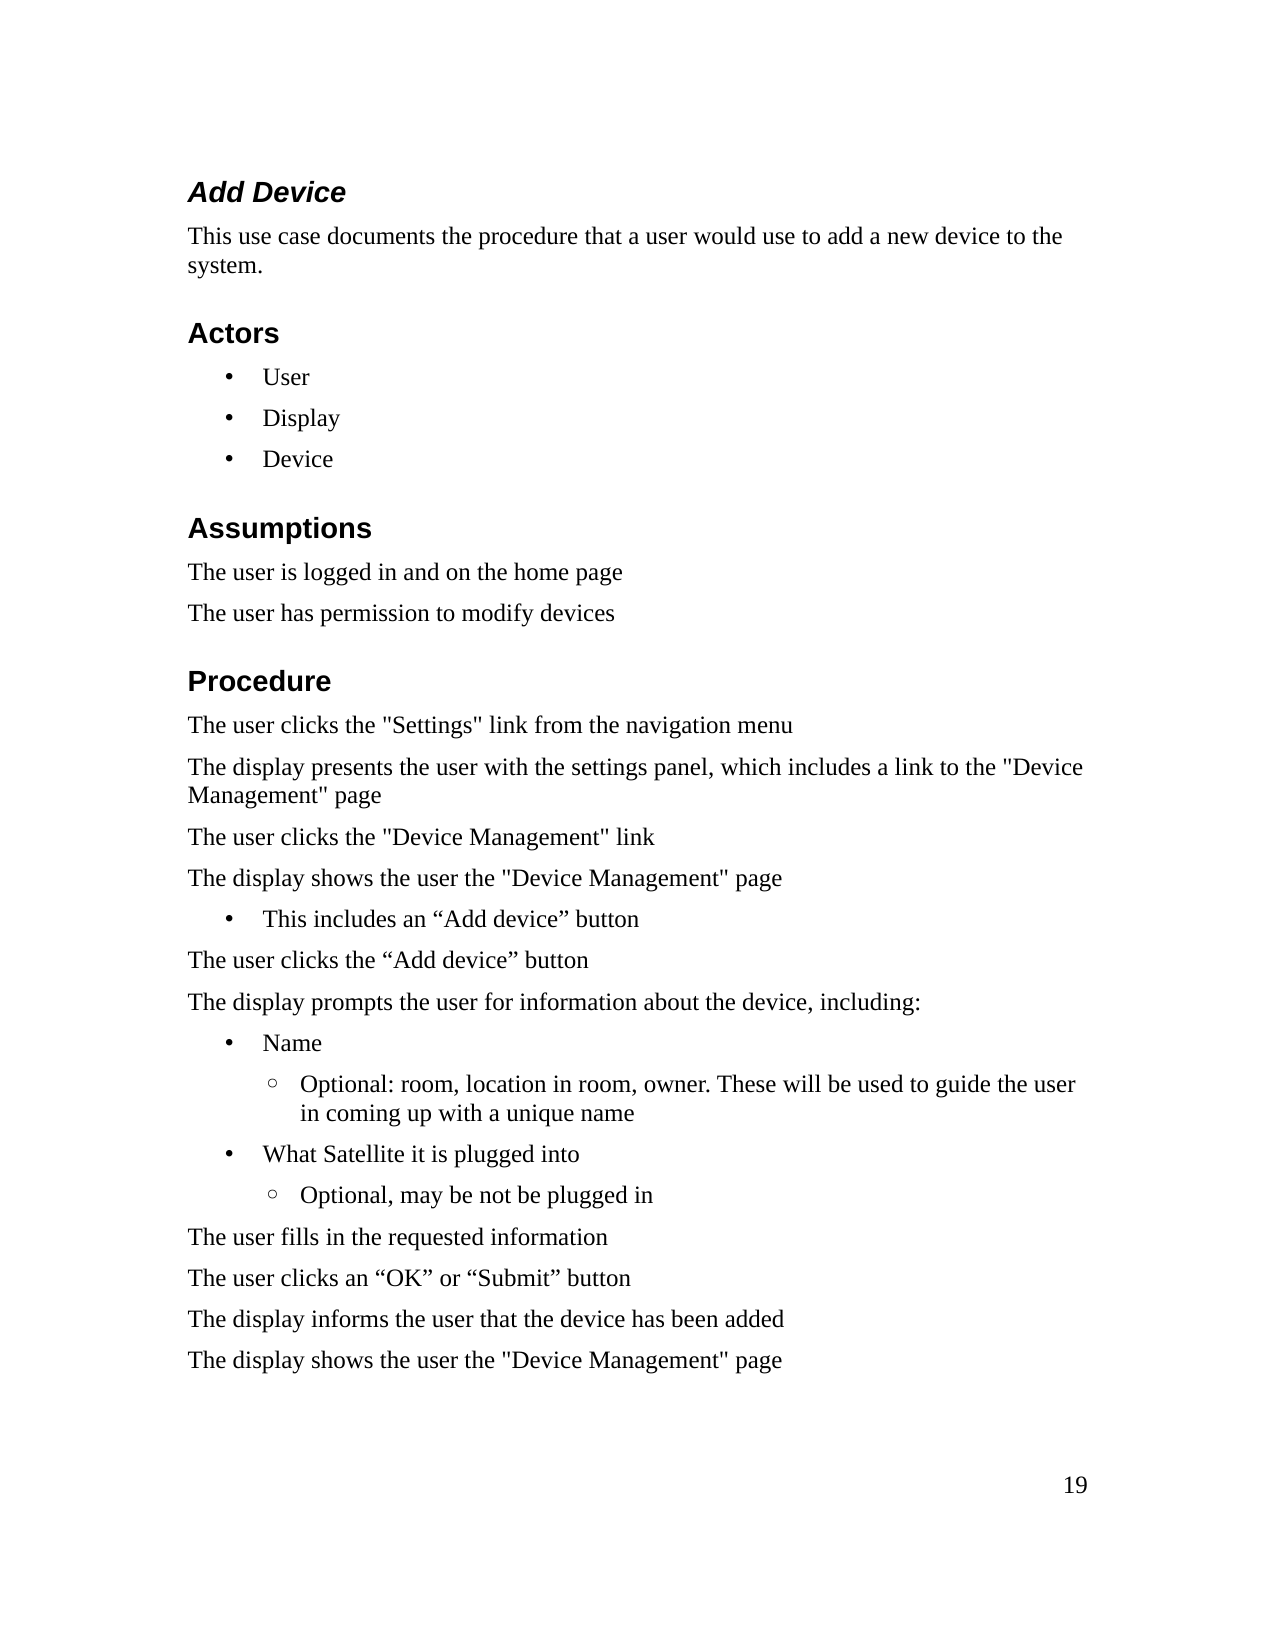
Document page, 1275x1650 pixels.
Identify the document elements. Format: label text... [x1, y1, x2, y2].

text The display shows the user the "Device Management" page [187, 1345, 1087, 1374]
text The display shows the user the "Device Management" page [187, 863, 1087, 892]
list What Satellite it is plugged into [225, 1139, 1087, 1168]
text The user fills in the requested information [187, 1222, 1087, 1250]
list Optional, may be not be plugged in [262, 1180, 1087, 1209]
text The user clicks the "Settings" link from the navigation menu [187, 710, 1087, 739]
text The display presents the user with the settings panel, which includes a link to the "Device Management" page [187, 752, 1087, 809]
text The display informs the user that the device has been added [187, 1304, 1087, 1333]
subtitle Procedure [187, 664, 1087, 698]
subtitle Add Device [187, 175, 1087, 208]
list User [225, 362, 1087, 391]
text The user has permission to modify devices [187, 598, 1087, 627]
list Optional: room, location in room, owner. These will be used to guide the user in coming up with a unique name [262, 1069, 1087, 1127]
text The user is logged in and on the home page [187, 557, 1087, 586]
subtitle Actors [187, 316, 1087, 349]
text The user clicks an “OK” or “Submit” button [187, 1263, 1087, 1292]
text This use case documents the procedure that a user would use to add a new device to the system. [187, 221, 1087, 278]
subtitle Assumptions [187, 511, 1087, 544]
list Device [225, 444, 1087, 473]
text The user clicks the “Add device” button [187, 945, 1087, 974]
text The display prompts the user for information about the device, including: [187, 987, 1087, 1015]
list Name [225, 1028, 1087, 1057]
list Display [225, 403, 1087, 432]
text The user clicks the "Device Management" link [187, 822, 1087, 850]
list This includes an “Add device” button [225, 904, 1087, 933]
